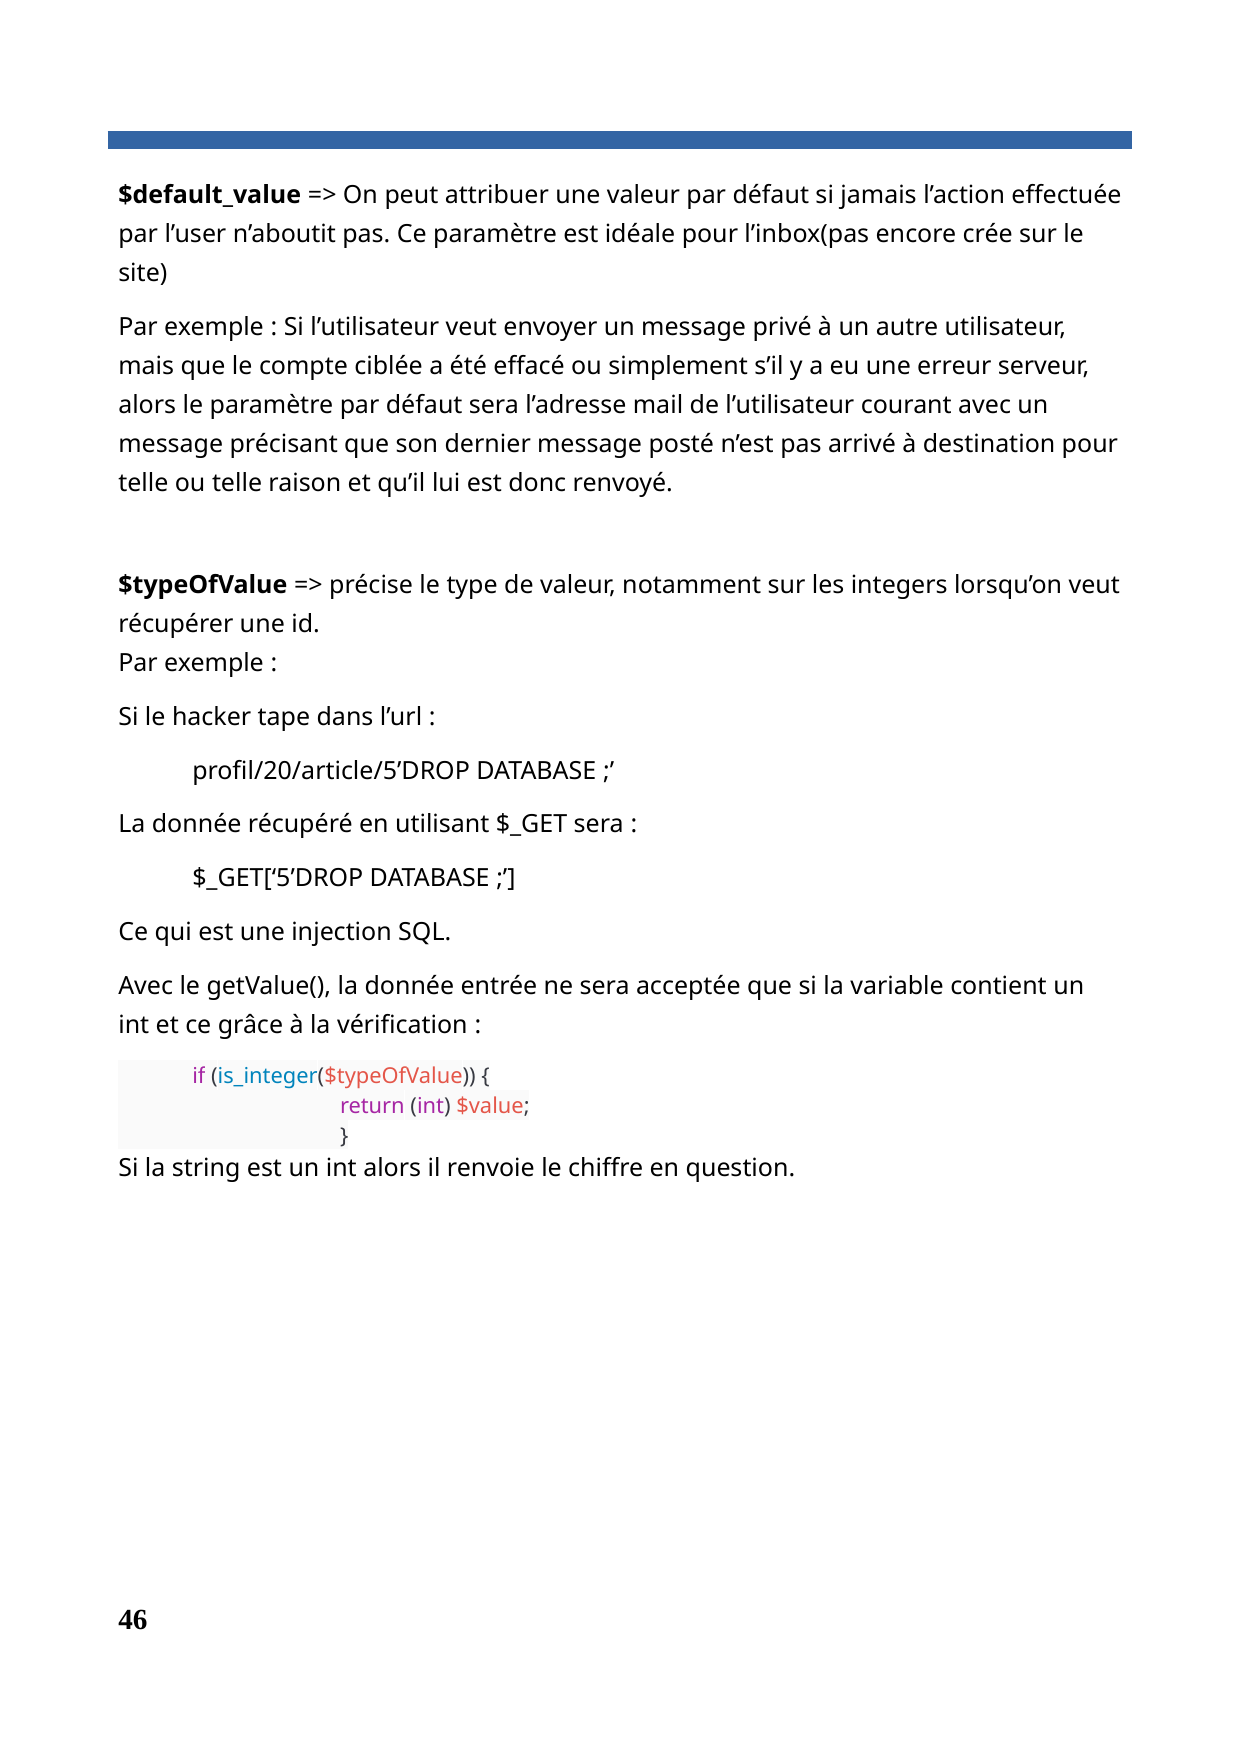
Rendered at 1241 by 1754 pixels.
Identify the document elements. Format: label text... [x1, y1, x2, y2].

text } [118, 1120, 1122, 1149]
text Si le hacker tape dans l’url : [118, 698, 1122, 733]
text La donnée récupéré en utilisant $_GET sera : [118, 806, 1122, 840]
text Si la string est un int alors il renvoie le chiffre en question. [118, 1149, 1122, 1184]
text Ce qui est une injection SQL. [118, 913, 1122, 948]
text return (int) $value; [118, 1090, 1122, 1120]
text $default_value => On peut attribuer une valeur par défaut si jamais l’action effectuée par l’user n’aboutit pas. Ce paramètre est idéale pour l’inbox(pas encore crée sur le site) [118, 176, 1122, 289]
text Avec le getValue(), la donnée entrée ne sera acceptée que si la variable contient un int et ce grâce à la vérification : [118, 967, 1122, 1041]
text Par exemple : Si l’utilisateur veut envoyer un message privé à un autre utilisateur, mais que le compte ciblée a été effacé ou simplement s’il y a eu une erreur serveur, alors le paramètre par défaut sera l’adresse mail de l’utilisateur courant avec un message précisant que son dernier message posté n’est pas arrivé à destination pour telle ou telle raison et qu’il lui est donc renvoyé. [118, 308, 1122, 499]
text profil/20/article/5’DROP DATABASE ;’ [118, 752, 1122, 786]
text if (is_integer($typeOfValue)) { [118, 1060, 1122, 1090]
text $typeOfValue => précise le type de valeur, notamment sur les integers lorsqu’on veut récupérer une id. Par exemple : [118, 566, 1122, 679]
text $_GET[‘5’DROP DATABASE ;’] [118, 860, 1122, 894]
